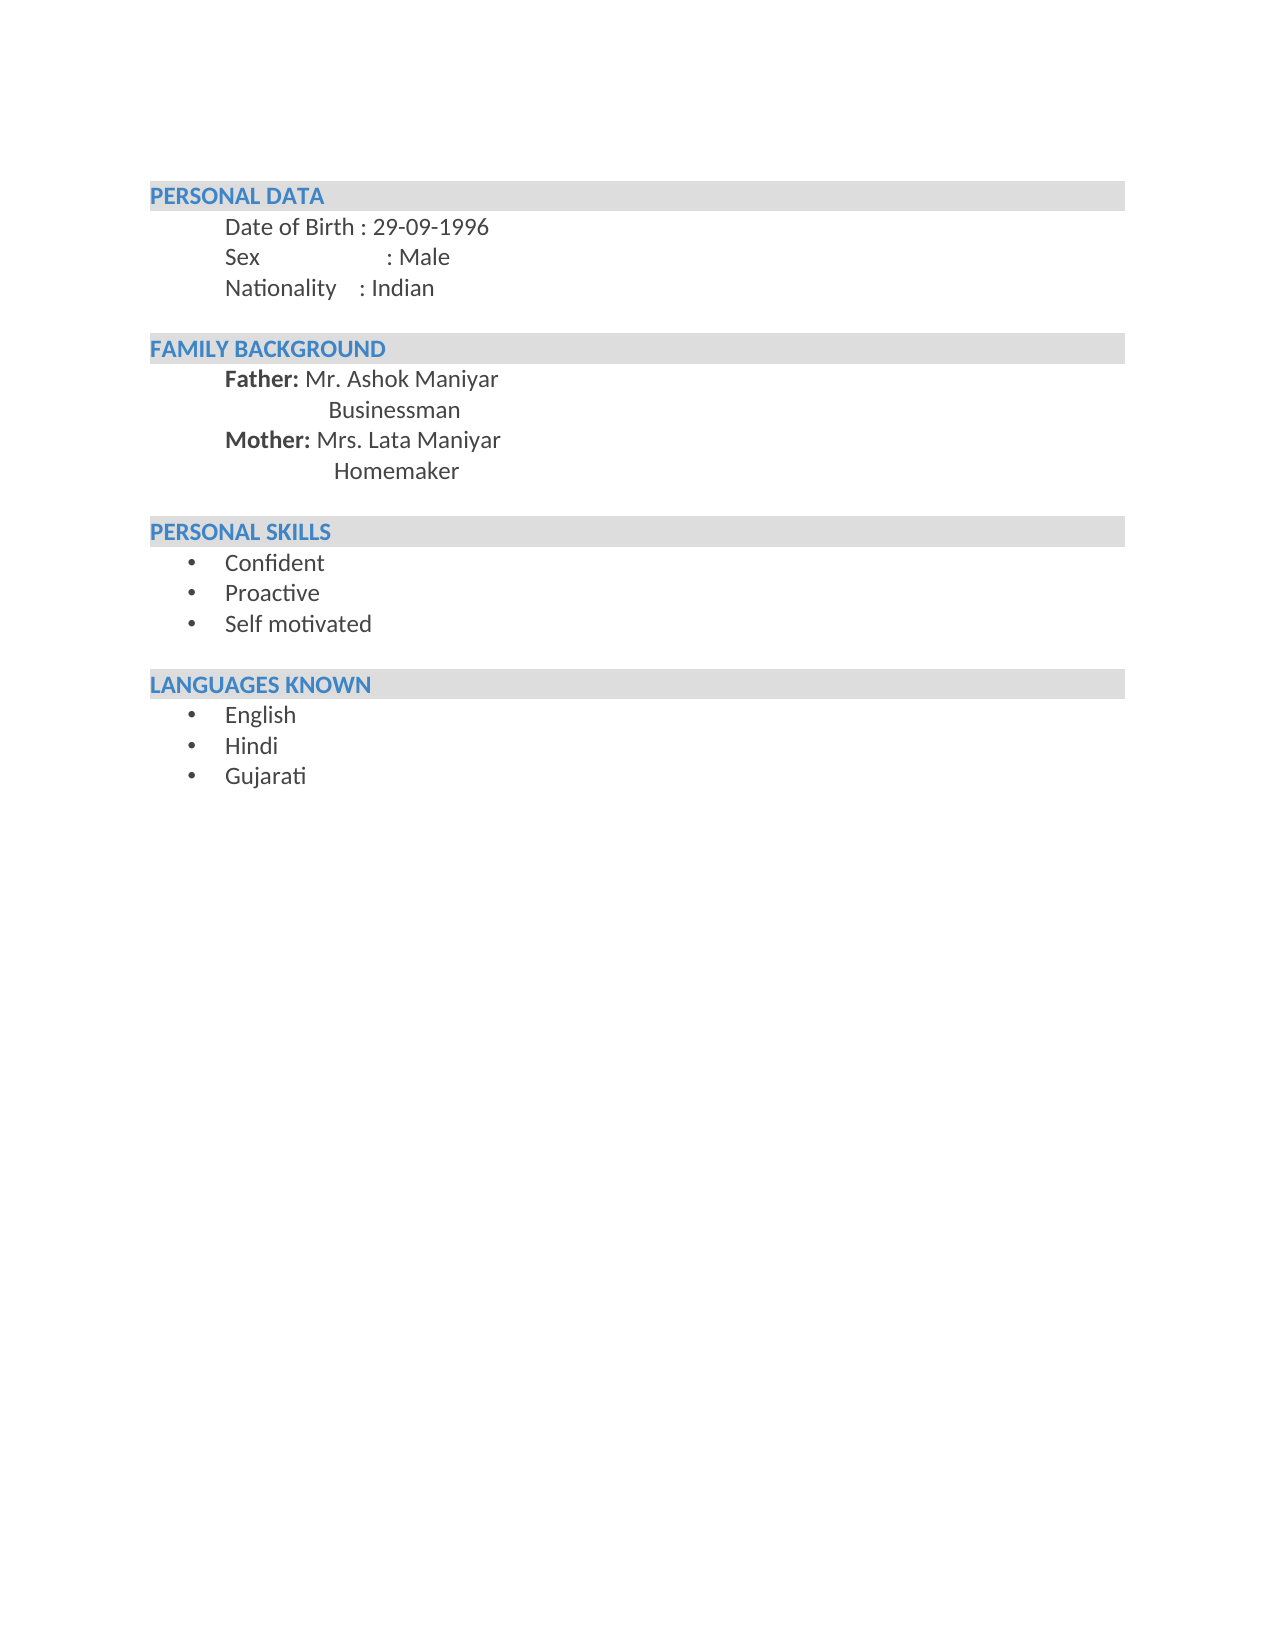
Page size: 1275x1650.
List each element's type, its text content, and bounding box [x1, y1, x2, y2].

list Proactive [187, 577, 1125, 608]
list English [187, 699, 1125, 730]
text PERSONAL SKILLS [150, 516, 1125, 547]
list Confident [187, 547, 1125, 577]
text PERSONAL DATA [150, 181, 1125, 211]
list Hindi [187, 730, 1125, 760]
text FAMILY BACKGROUND [150, 333, 1125, 364]
list Gujarati [187, 760, 1125, 791]
text Businessman [150, 394, 1125, 425]
text Mother: Mrs. Lata Maniyar [150, 425, 1125, 455]
list Self motivated [187, 608, 1125, 638]
text Sex : Male [150, 242, 1125, 272]
text Homemaker [150, 455, 1125, 486]
text LANGUAGES KNOWN [150, 669, 1125, 699]
text Date of Birth : 29-09-1996 [150, 211, 1125, 242]
text Father: Mr. Ashok Maniyar [150, 364, 1125, 394]
text Nationality : Indian [150, 272, 1125, 303]
